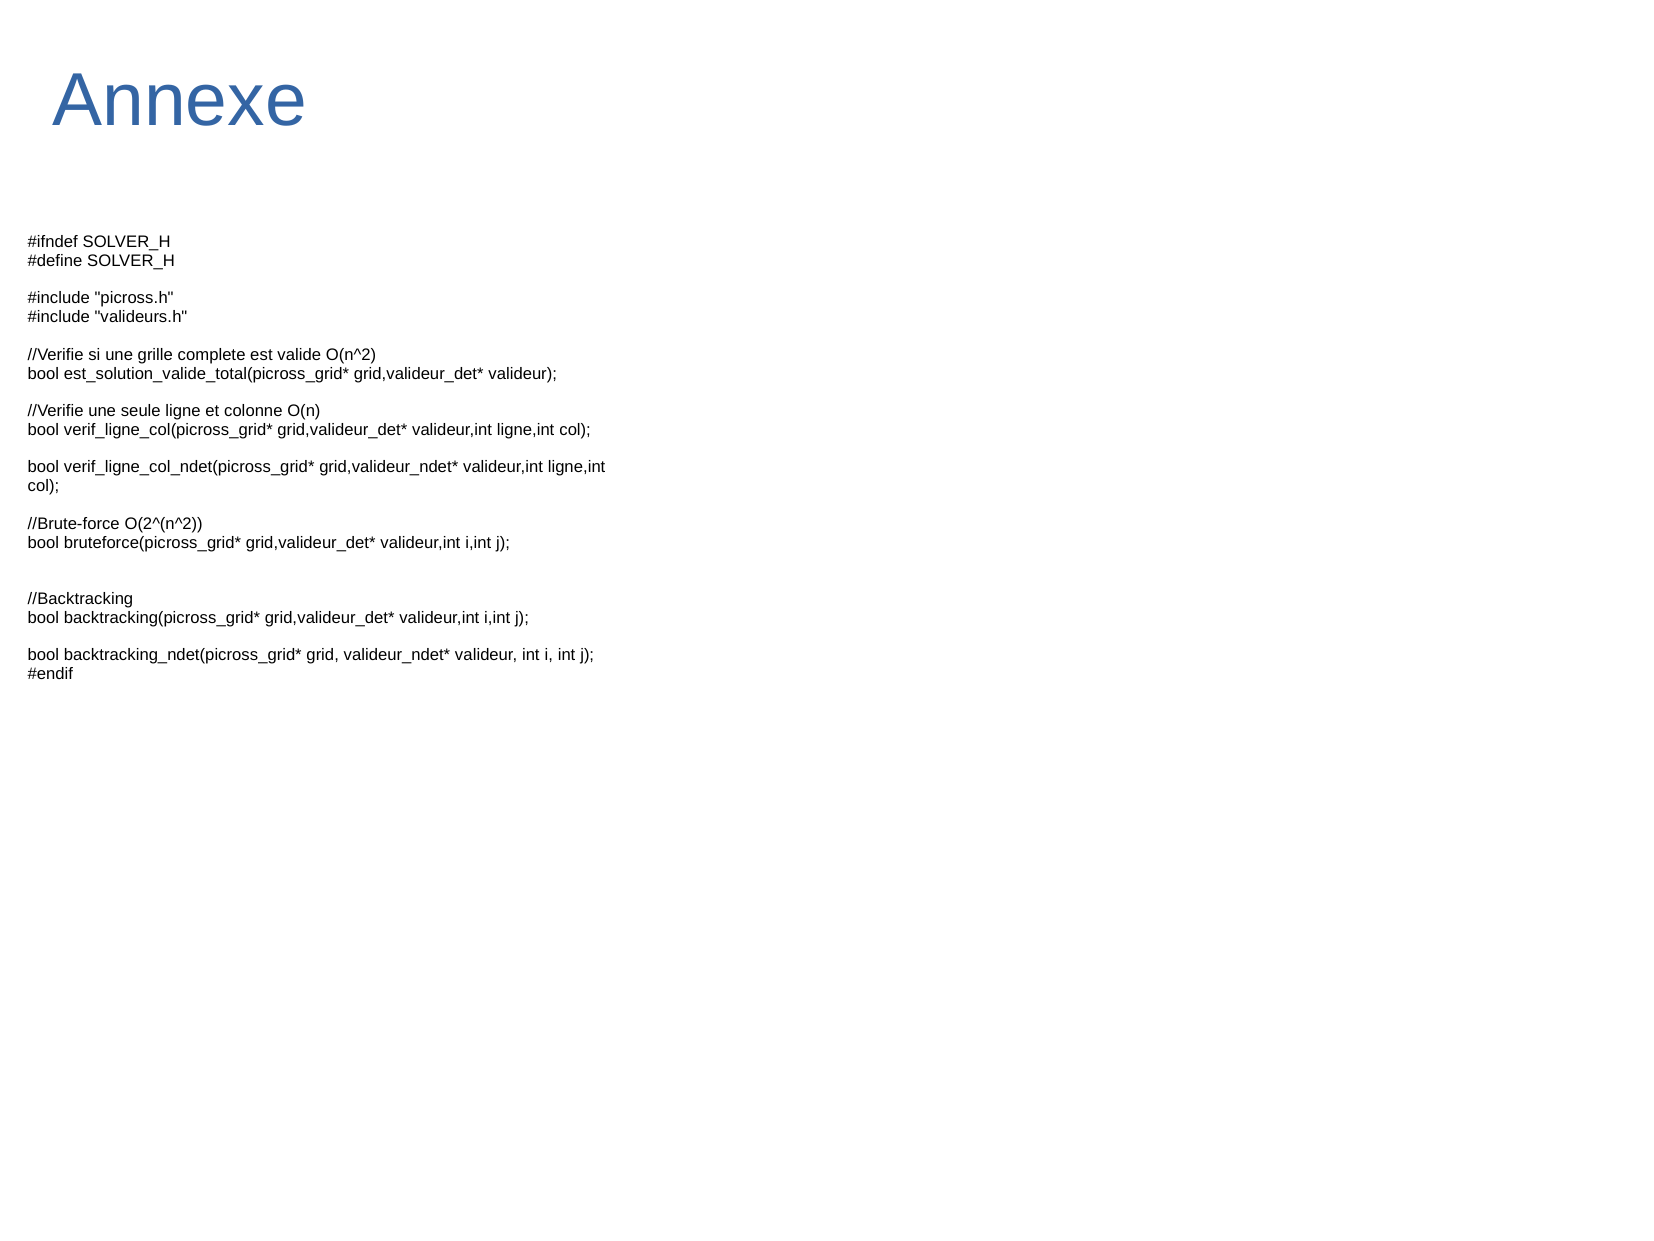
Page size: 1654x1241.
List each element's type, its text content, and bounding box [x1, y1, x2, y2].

text_box Annexe [37, 50, 638, 151]
text_box #ifndef SOLVER_H #define SOLVER_H #include "picross.h" #include "valideurs.h" //Verifie si une grille complete est valide O(n^2) bool est_solution_valide_total(picross_grid* grid,valideur_det* valideur); //Verifie une seule ligne et colonne O(n) bool verif_ligne_col(picross_grid* grid,valideur_det* valideur,int ligne,int col); bool verif_ligne_col_ndet(picross_grid* grid,valideur_ndet* valideur,int ligne,int col); //Brute-force O(2^(n^2)) bool bruteforce(picross_grid* grid,valideur_det* valideur,int i,int j); //Backtracking bool backtracking(picross_grid* grid,valideur_det* valideur,int i,int j); bool backtracking_ndet(picross_grid* grid, valideur_ndet* valideur, int i, int j); #endif [12, 225, 638, 1241]
